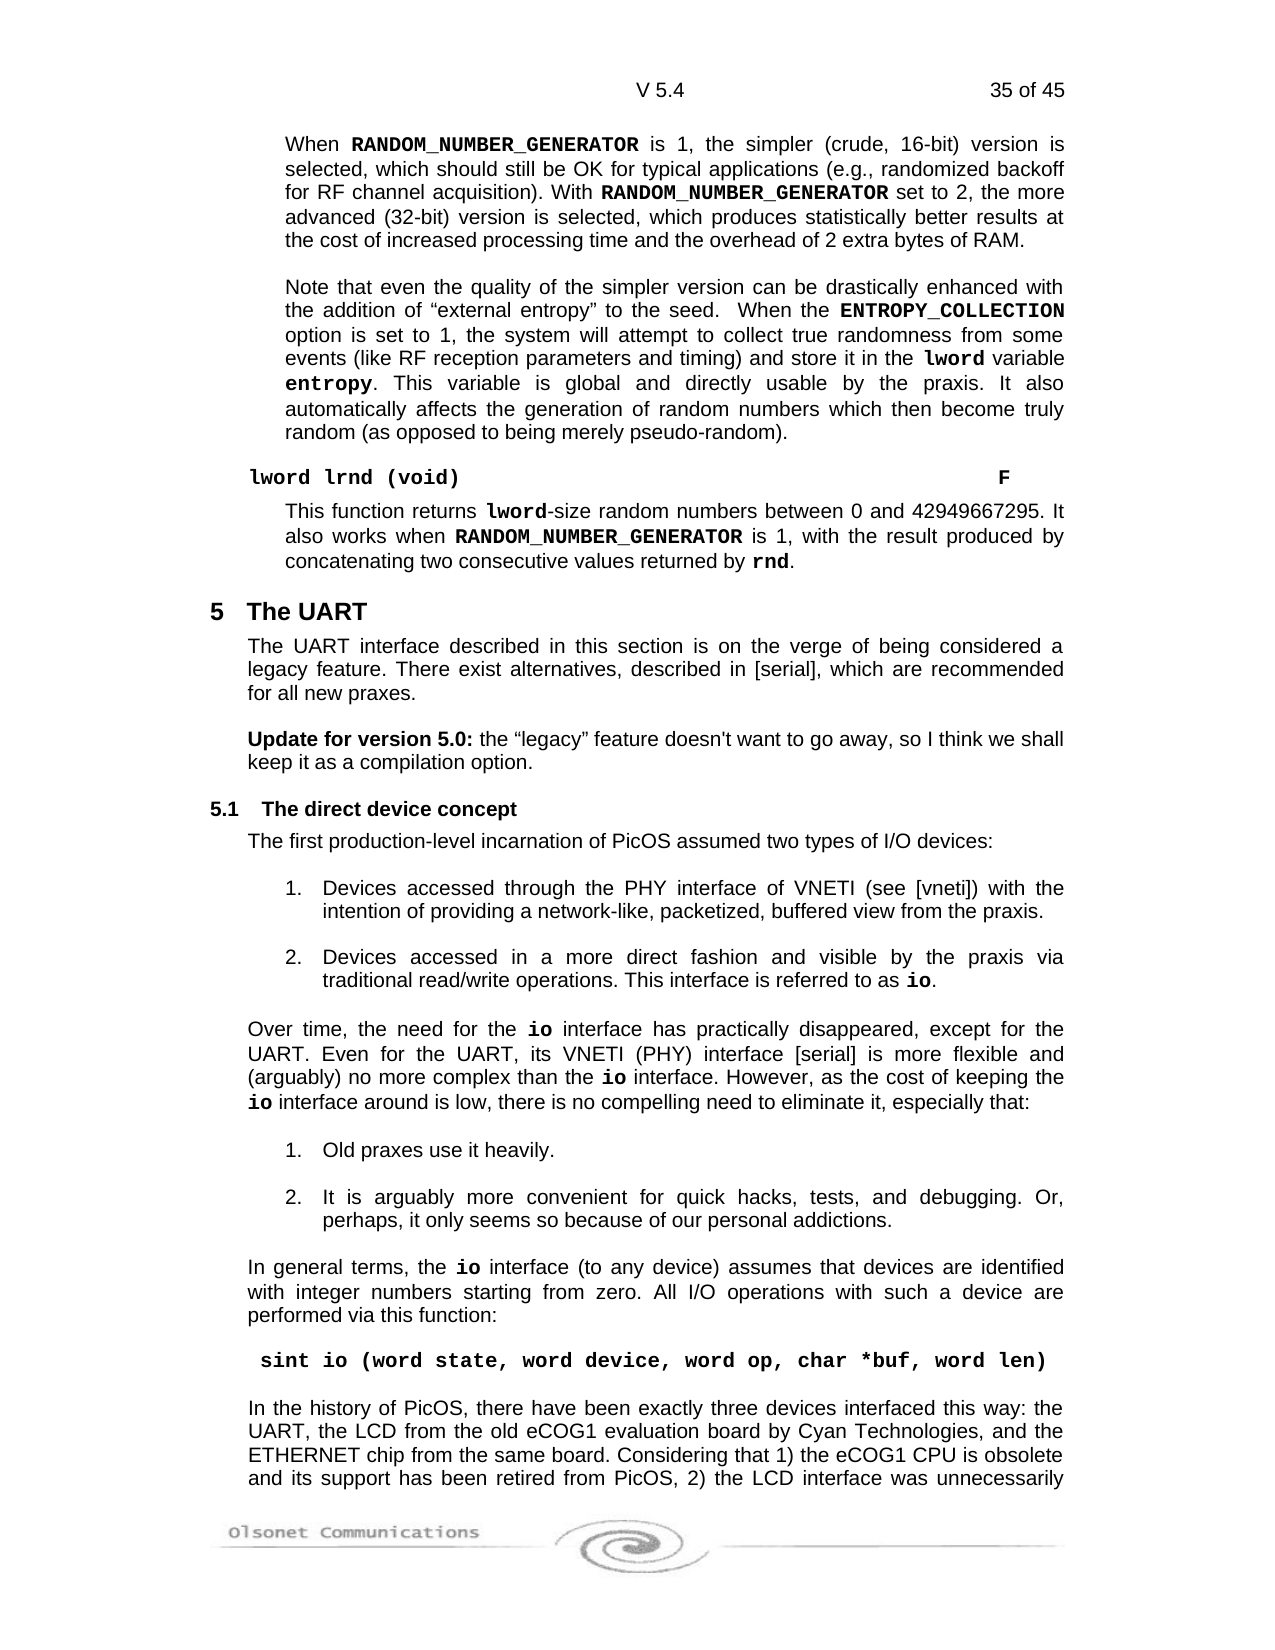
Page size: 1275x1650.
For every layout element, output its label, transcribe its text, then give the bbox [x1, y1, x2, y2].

text The first production-level incarnation of PicOS assumed two types of I/O devices: [247, 829, 1065, 853]
text The UART interface described in this section is on the verge of being considered a legacy feature. There exist alternatives, described in [serial], which are recommended for all new praxes. [247, 635, 1065, 704]
text In general terms, the io interface (to any device) assumes that devices are identified with integer numbers starting from zero. All I/O operations with such a device are performed via this function: [247, 1255, 1065, 1327]
list Devices accessed through the PHY interface of VNETI (see [vneti]) with the intention of providing a network-like, packetized, buffered view from the praxis. [285, 876, 1065, 922]
list Devices accessed in a more direct fashion and visible by the praxis via traditional read/write operations. This interface is referred to as io. [285, 946, 1065, 994]
text lword lrnd (void) F [248, 467, 1065, 490]
text Note that even the quality of the simpler version can be drastically enhanced with the addition of “external entropy” to the seed. When the ENTROPY_COLLECTION option is set to 1, the system will attempt to collect true randomness from some events (like RF reception parameters and timing) and store it in the lword variable entropy. This variable is global and directly usable by the praxis. It also automatically affects the generation of random numbers which then become truly random (as opposed to being merely pseudo-random). [285, 275, 1065, 443]
text Over time, the need for the io interface has practically disappeared, except for the UART. Even for the UART, its VNETI (PHY) interface [serial] is more flexible and (arguably) no more complex than the io interface. However, as the cost of keeping the io interface around is low, there is no compelling need to eliminate it, especially that: [247, 1017, 1065, 1116]
subtitle The direct device concept [210, 797, 1065, 821]
text In the history of PicOS, there have been exactly three devices interfaced this way: the UART, the LCD from the old eCOG1 evaluation board by Cyan Technologies, and the ETHERNET chip from the same board. Considering that 1) the eCOG1 CPU is obsolete and its support has been retired from PicOS, 2) the LCD interface was unnecessarily [248, 1397, 1065, 1490]
list It is arguably more convenient for quick hacks, tests, and debugging. Or, perhaps, it only seems so because of our personal addictions. [285, 1186, 1065, 1232]
picture [210, 1504, 1065, 1596]
text Update for version 5.0: the “legacy” feature doesn't want to go away, so I think we shall keep it as a compilation option. [247, 728, 1065, 774]
text When RANDOM_NUMBER_GENERATOR is 1, the simpler (crude, 16-bit) version is selected, which should still be OK for typical applications (e.g., randomized backoff for RF channel acquisition). With RANDOM_NUMBER_GENERATOR set to 2, the more advanced (32-bit) version is selected, which produces statistically better results at the cost of increased processing time and the overhead of 2 extra bytes of RAM. [285, 132, 1065, 252]
subtitle The UART [210, 598, 1065, 626]
text This function returns lword-size random numbers between 0 and 42949667295. It also works when RANDOM_NUMBER_GENERATOR is 1, with the result produced by concatenating two consecutive values returned by rnd. [285, 499, 1065, 575]
list Old praxes use it heavily. [285, 1139, 1065, 1162]
text sint io (word state, word device, word op, char *buf, word len) [247, 1350, 1065, 1374]
